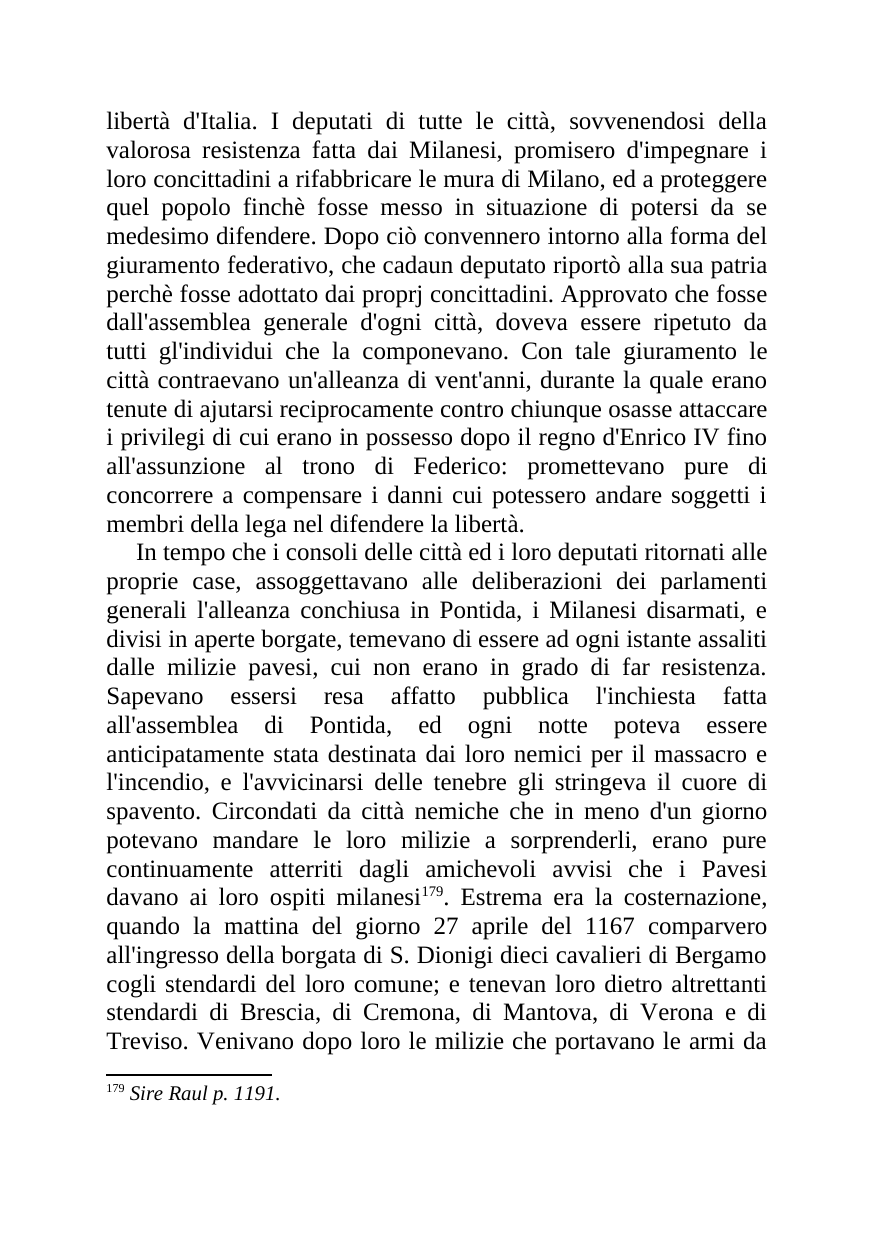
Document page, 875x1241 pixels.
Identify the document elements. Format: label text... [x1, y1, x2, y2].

text In tempo che i consoli delle città ed i loro deputati ritornati alle proprie case, assoggettavano alle deliberazioni dei parlamenti generali l'alleanza conchiusa in Pontida, i Milanesi disarmati, e divisi in aperte borgate, temevano di essere ad ogni istante assaliti dalle milizie pavesi, cui non erano in grado di far resistenza. Sapevano essersi resa affatto pubblica l'inchiesta fatta all'assemblea di Pontida, ed ogni notte poteva essere anticipatamente stata destinata dai loro nemici per il massacro e l'incendio, e l'avvicinarsi delle tenebre gli stringeva il cuore di spavento. Circondati da città nemiche che in meno d'un giorno potevano mandare le loro milizie a sorprenderli, erano pure continuamente atterriti dagli amichevoli avvisi che i Pavesi davano ai loro ospiti milanesi. Estrema era la costernazione, quando la mattina del giorno 27 aprile del 1167 comparvero all'ingresso della borgata di S. Dionigi dieci cavalieri di Bergamo cogli stendardi del loro comune; e tenevan loro dietro altrettanti stendardi di Brescia, di Cremona, di Mantova, di Verona e di Treviso. Venivano dopo loro le milizie che portavano le armi da [106, 537, 768, 1055]
text libertà d'Italia. I deputati di tutte le città, sovvenendosi della valorosa resistenza fatta dai Milanesi, promisero d'impegnare i loro concittadini a rifabbricare le mura di Milano, ed a proteggere quel popolo finchè fosse messo in situazione di potersi da se medesimo difendere. Dopo ciò convennero intorno alla forma del giuramento federativo, che cadaun deputato riportò alla sua patria perchè fosse adottato dai proprj concittadini. Approvato che fosse dall'assemblea generale d'ogni città, doveva essere ripetuto da tutti gl'individui che la componevano. Con tale giuramento le città contraevano un'alleanza di vent'anni, durante la quale erano tenute di ajutarsi reciprocamente contro chiunque osasse attaccare i privilegi di cui erano in possesso dopo il regno d'Enrico IV fino all'assunzione al trono di Federico: promettevano pure di concorrere a compensare i danni cui potessero andare soggetti i membri della lega nel difendere la libertà. [106, 106, 768, 537]
text Sire Raul p. 1191. [106, 1081, 768, 1105]
